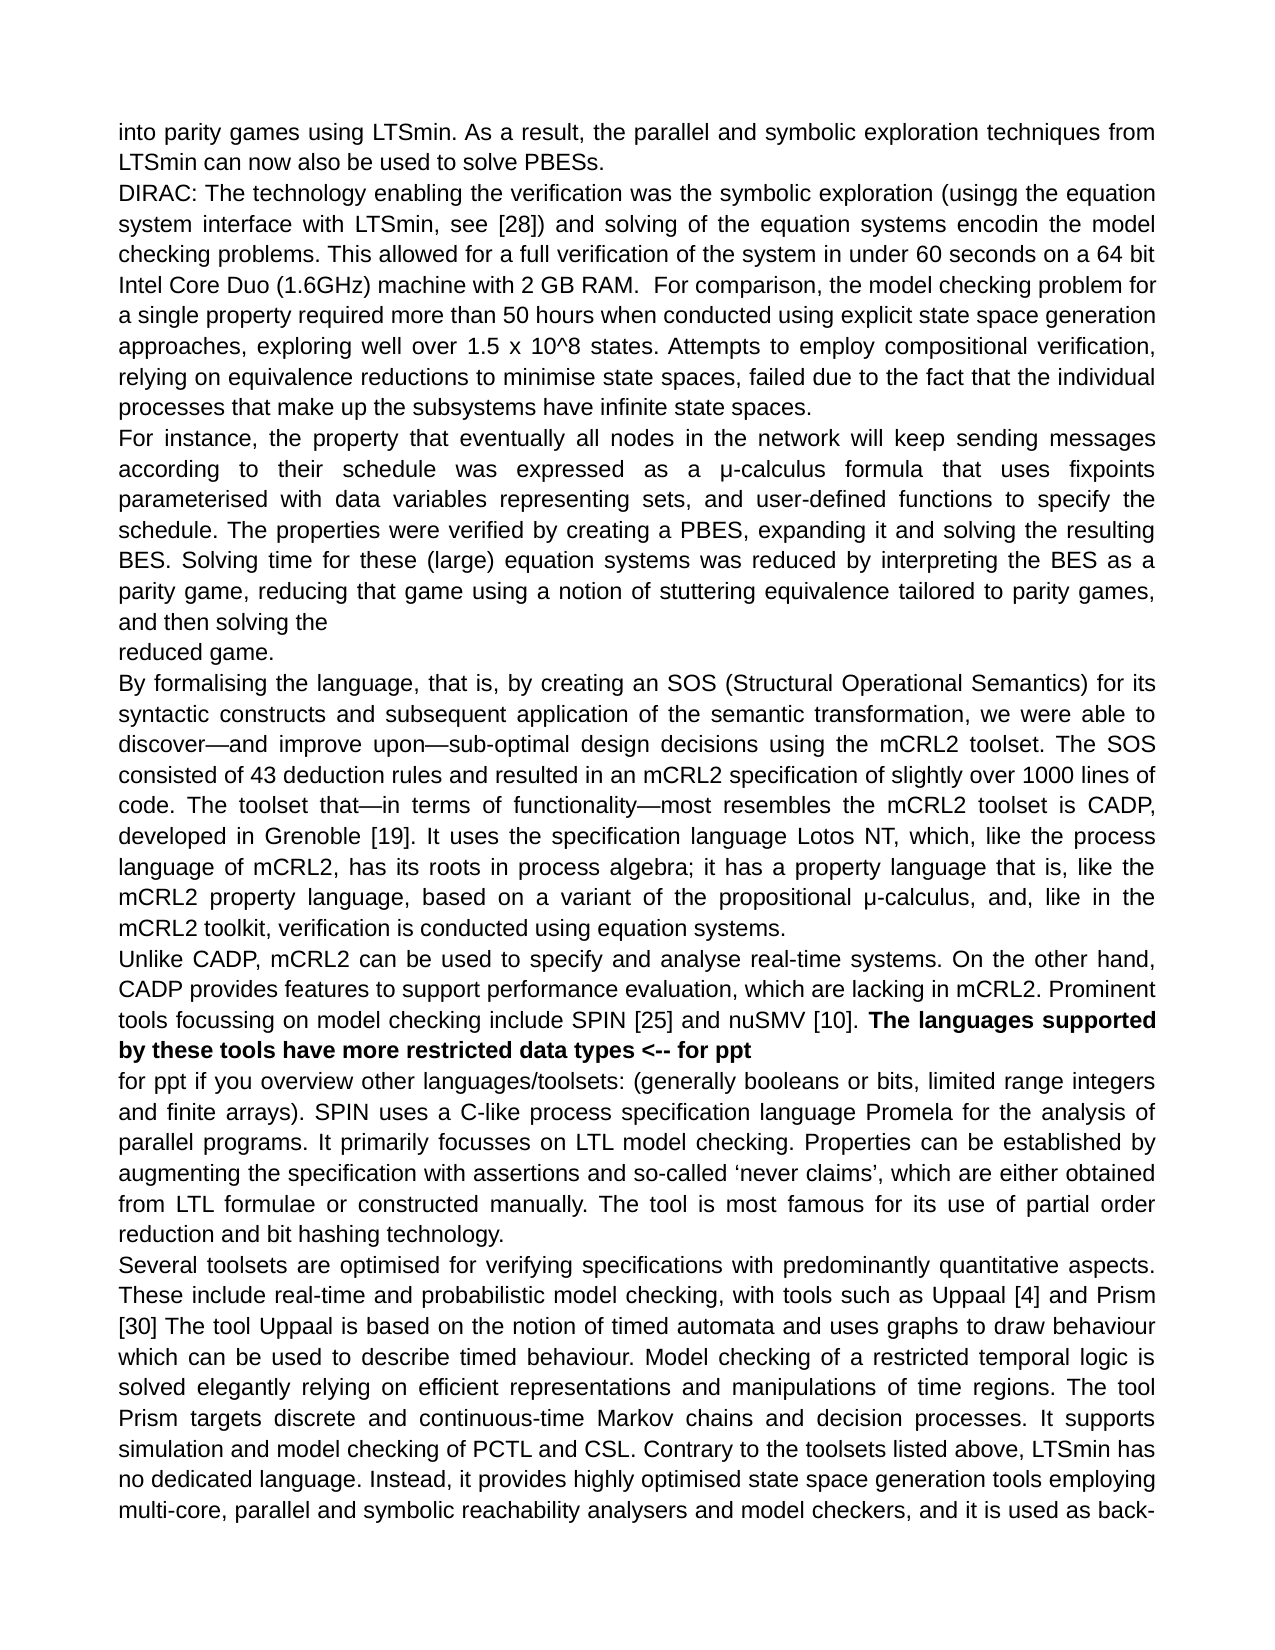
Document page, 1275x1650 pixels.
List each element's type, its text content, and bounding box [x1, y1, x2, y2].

text DIRAC: The technology enabling the verification was the symbolic exploration (usingg the equation system interface with LTSmin, see [28]) and solving of the equation systems encodin the model checking problems. This allowed for a full verification of the system in under 60 seconds on a 64 bit Intel Core Duo (1.6GHz) machine with 2 GB RAM. For comparison, the model checking problem for a single property required more than 50 hours when conducted using explicit state space generation approaches, exploring well over 1.5 x 10^8 states. Attempts to employ compositional verification, relying on equivalence reductions to minimise state spaces, failed due to the fact that the individual processes that make up the subsystems have infinite state spaces. [118, 179, 1157, 421]
text for ppt if you overview other languages/toolsets: (generally booleans or bits, limited range integers and finite arrays). SPIN uses a C-like process specification language Promela for the analysis of parallel programs. It primarily focusses on LTL model checking. Properties can be established by augmenting the specification with assertions and so-called ‘never claims’, which are either obtained from LTL formulae or constructed manually. The tool is most famous for its use of partial order reduction and bit hashing technology. [118, 1067, 1157, 1247]
text For instance, the property that eventually all nodes in the network will keep sending messages according to their schedule was expressed as a μ-calculus formula that uses fixpoints parameterised with data variables representing sets, and user-defined functions to specify the schedule. The properties were verified by creating a PBES, expanding it and solving the resulting BES. Solving time for these (large) equation systems was reduced by interpreting the BES as a parity game, reducing that game using a notion of stuttering equivalence tailored to parity games, and then solving the [118, 424, 1157, 635]
text Several toolsets are optimised for verifying specifications with predominantly quantitative aspects. These include real-time and probabilistic model checking, with tools such as Uppaal [4] and Prism [30] The tool Uppaal is based on the notion of timed automata and uses graphs to draw behaviour which can be used to describe timed behaviour. Model checking of a restricted temporal logic is solved elegantly relying on efficient representations and manipulations of time regions. The tool Prism targets discrete and continuous-time Markov chains and decision processes. It supports simulation and model checking of PCTL and CSL. Contrary to the toolsets listed above, LTSmin has no dedicated language. Instead, it provides highly optimised state space generation tools employing multi-core, parallel and symbolic reachability analysers and model checkers, and it is used as back- [118, 1251, 1157, 1523]
text Unlike CADP, mCRL2 can be used to specify and analyse real-time systems. On the other hand, CADP provides features to support performance evaluation, which are lacking in mCRL2. Prominent tools focussing on model checking include SPIN [25] and nuSMV [10]. The languages supported by these tools have more restricted data types <-- for ppt [118, 945, 1157, 1064]
text reduced game. [118, 639, 1157, 666]
text By formalising the language, that is, by creating an SOS (Structural Operational Semantics) for its syntactic constructs and subsequent application of the semantic transformation, we were able to discover—and improve upon—sub-optimal design decisions using the mCRL2 toolset. The SOS consisted of 43 deduction rules and resulted in an mCRL2 specification of slightly over 1000 lines of code. The toolset that—in terms of functionality—most resembles the mCRL2 toolset is CADP, developed in Grenoble [19]. It uses the specification language Lotos NT, which, like the process language of mCRL2, has its roots in process algebra; it has a property language that is, like the mCRL2 property language, based on a variant of the propositional μ-calculus, and, like in the mCRL2 toolkit, verification is conducted using equation systems. [118, 669, 1157, 941]
text into parity games using LTSmin. As a result, the parallel and symbolic exploration techniques from LTSmin can now also be used to solve PBESs. [118, 118, 1157, 176]
